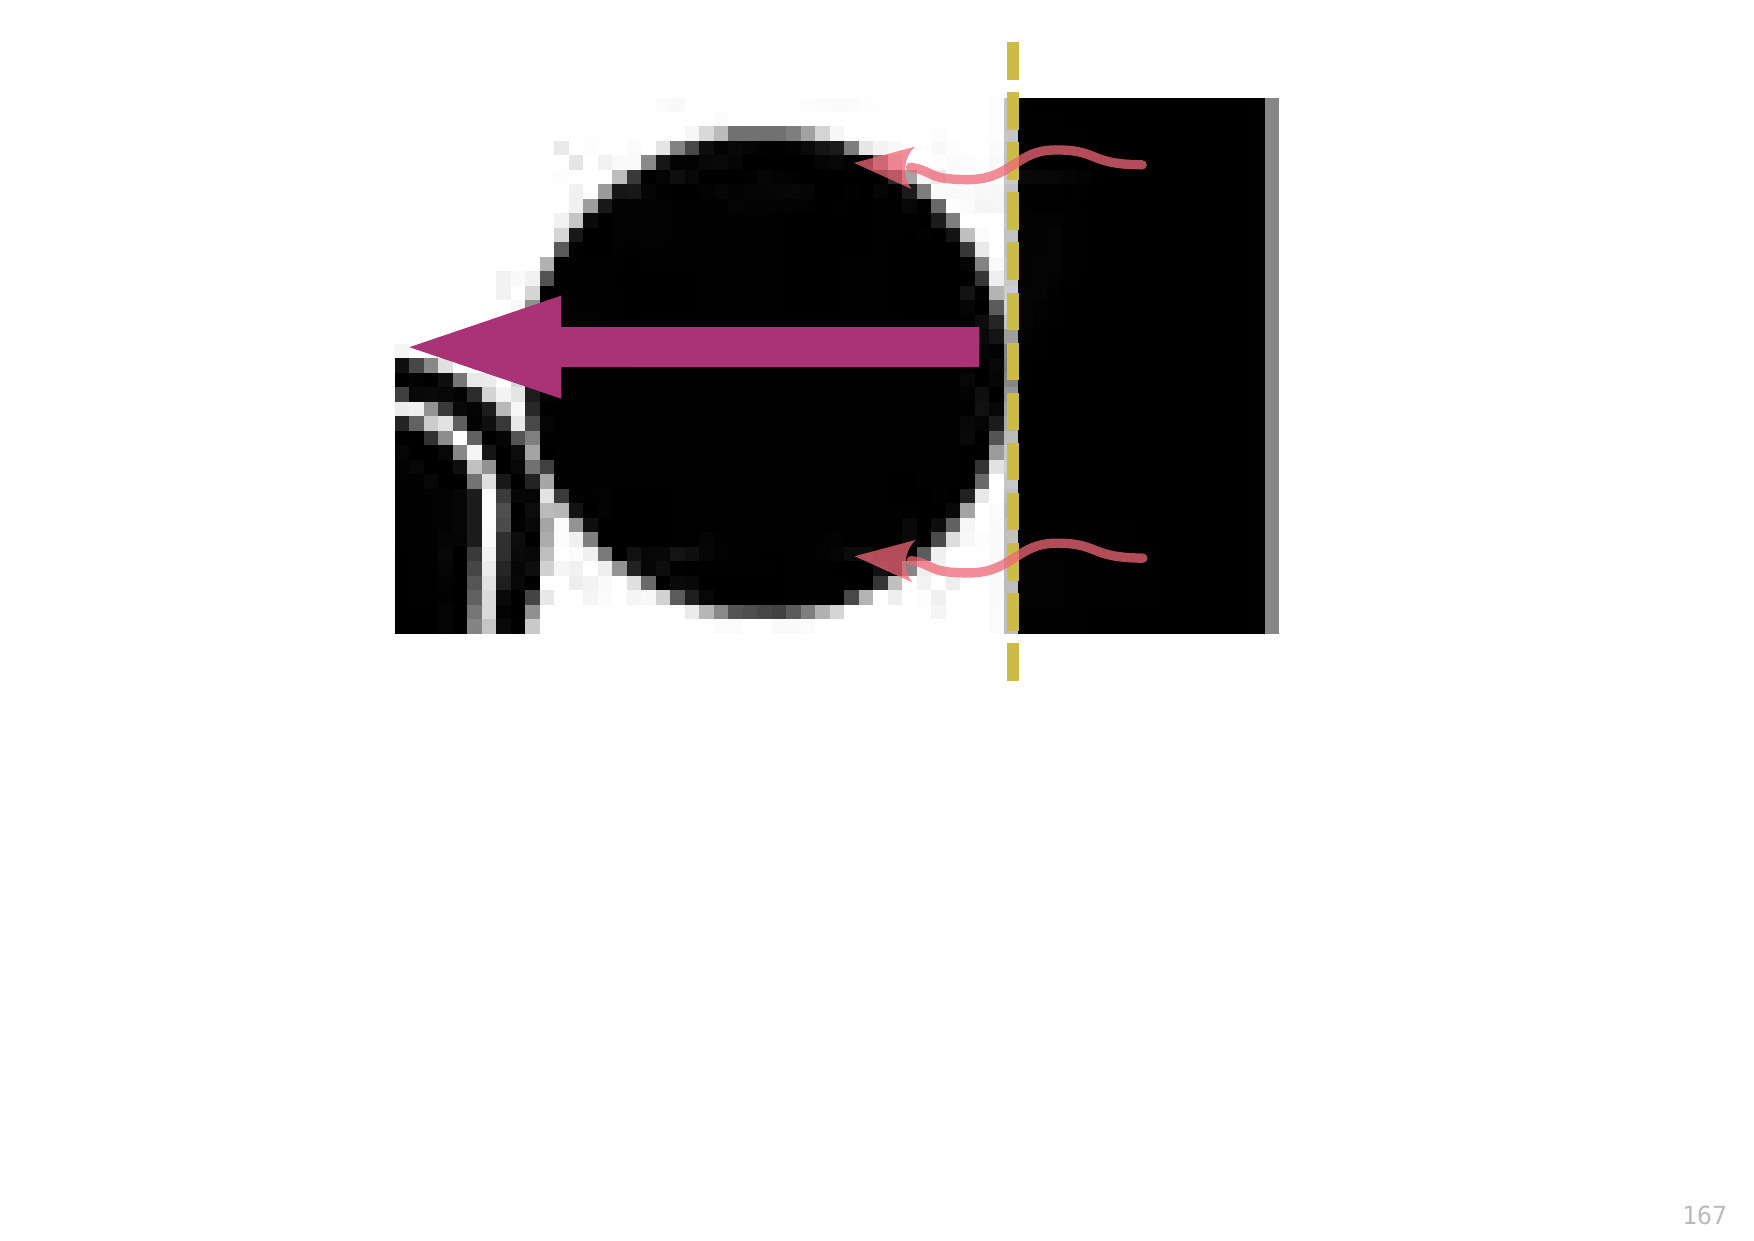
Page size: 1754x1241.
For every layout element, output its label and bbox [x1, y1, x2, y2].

text_box [409, 295, 980, 399]
picture [395, 98, 1294, 634]
